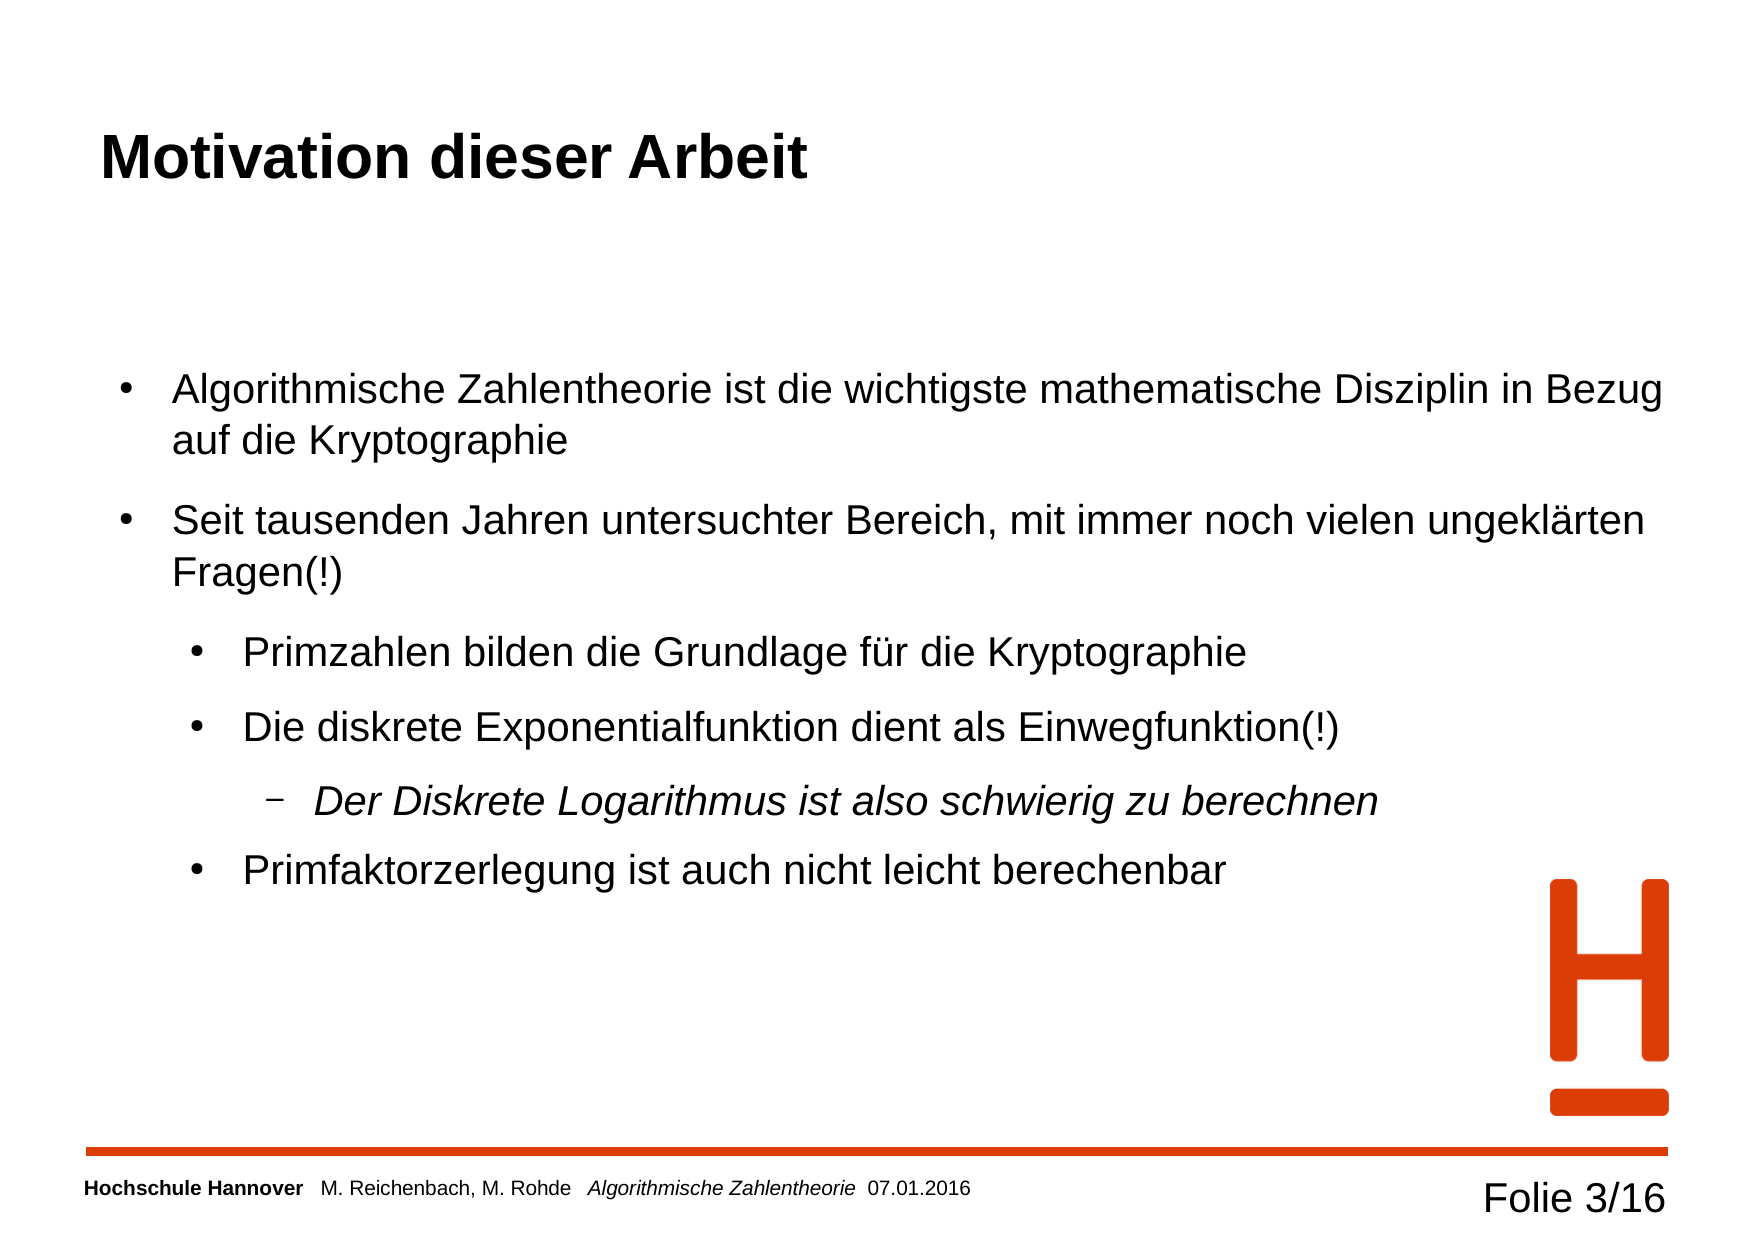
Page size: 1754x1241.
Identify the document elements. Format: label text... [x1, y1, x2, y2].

title Motivation dieser Arbeit [100, 121, 1683, 278]
list Algorithmische Zahlentheorie ist die wichtigste mathematische Disziplin in Bezug auf die Kryptographie Seit tausenden Jahren untersuchter Bereich, mit immer noch vielen ungeklärten Fragen(!) Primzahlen bilden die Grundlage für die Kryptographie Die diskrete Exponentialfunktion dient als Einwegfunktion(!) Der Diskrete Logarithmus ist also schwierig zu berechnen Primfaktorzerlegung ist auch nicht leicht berechenbar [101, 361, 1680, 1180]
